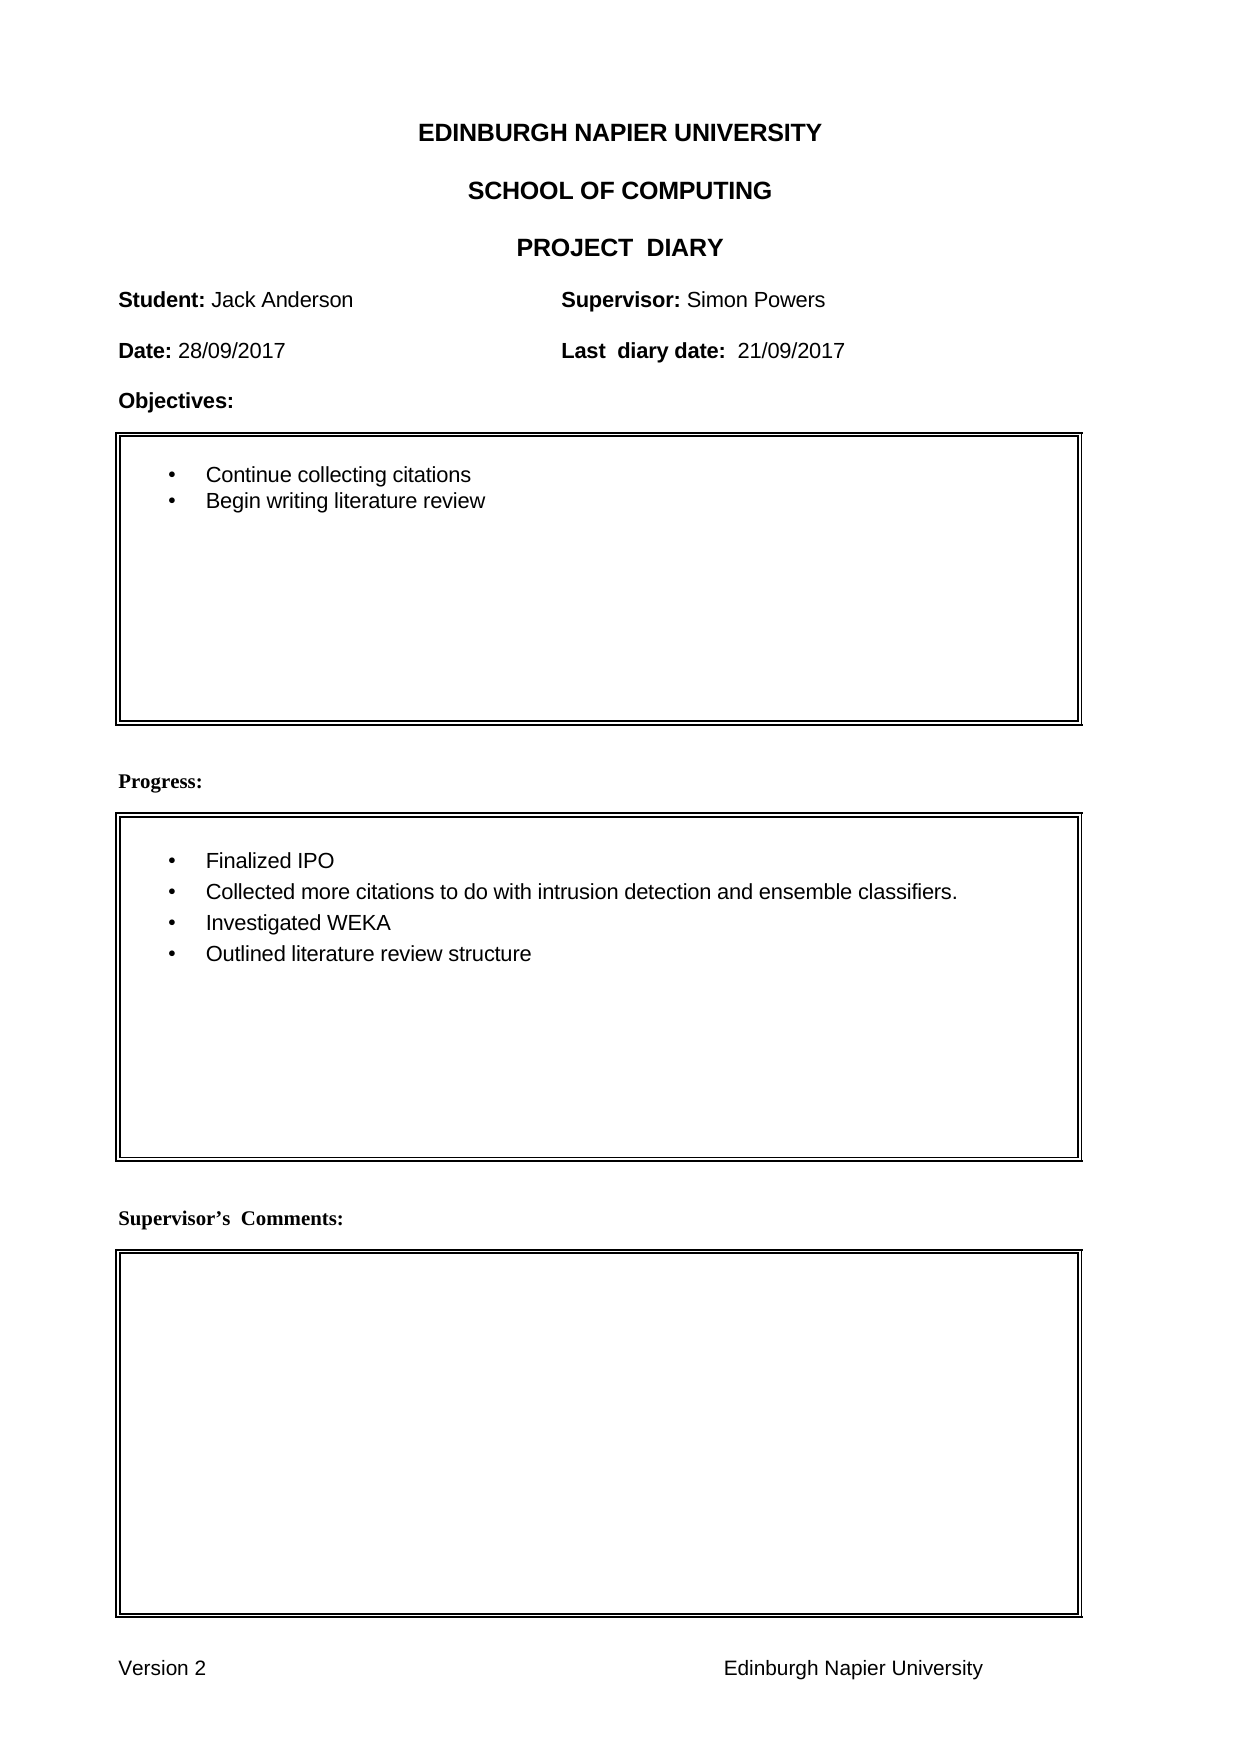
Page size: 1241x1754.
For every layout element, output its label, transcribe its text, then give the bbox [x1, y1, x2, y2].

text Date: 28/09/2017 Last diary date: 21/09/2017 [118, 337, 1122, 363]
text Student: Jack Anderson Supervisor: Simon Powers [118, 287, 1122, 312]
text Progress: [118, 769, 1122, 793]
text Supervisor’s Comments: [118, 1206, 1122, 1230]
table_header Continue collecting citations Begin writing literature review [121, 437, 1077, 720]
text Objectives: [118, 388, 1122, 413]
text PROJECT DIARY [118, 233, 1122, 262]
table_header Finalized IPO Collected more citations to do with intrusion detection and ensemble classifiers. Investigated WEKA Outlined literature review structure [121, 818, 1077, 1157]
table_header [121, 1254, 1077, 1613]
text SCHOOL OF COMPUTING [118, 176, 1122, 204]
subtitle EDINBURGH NAPIER UNIVERSITY [118, 118, 1122, 147]
